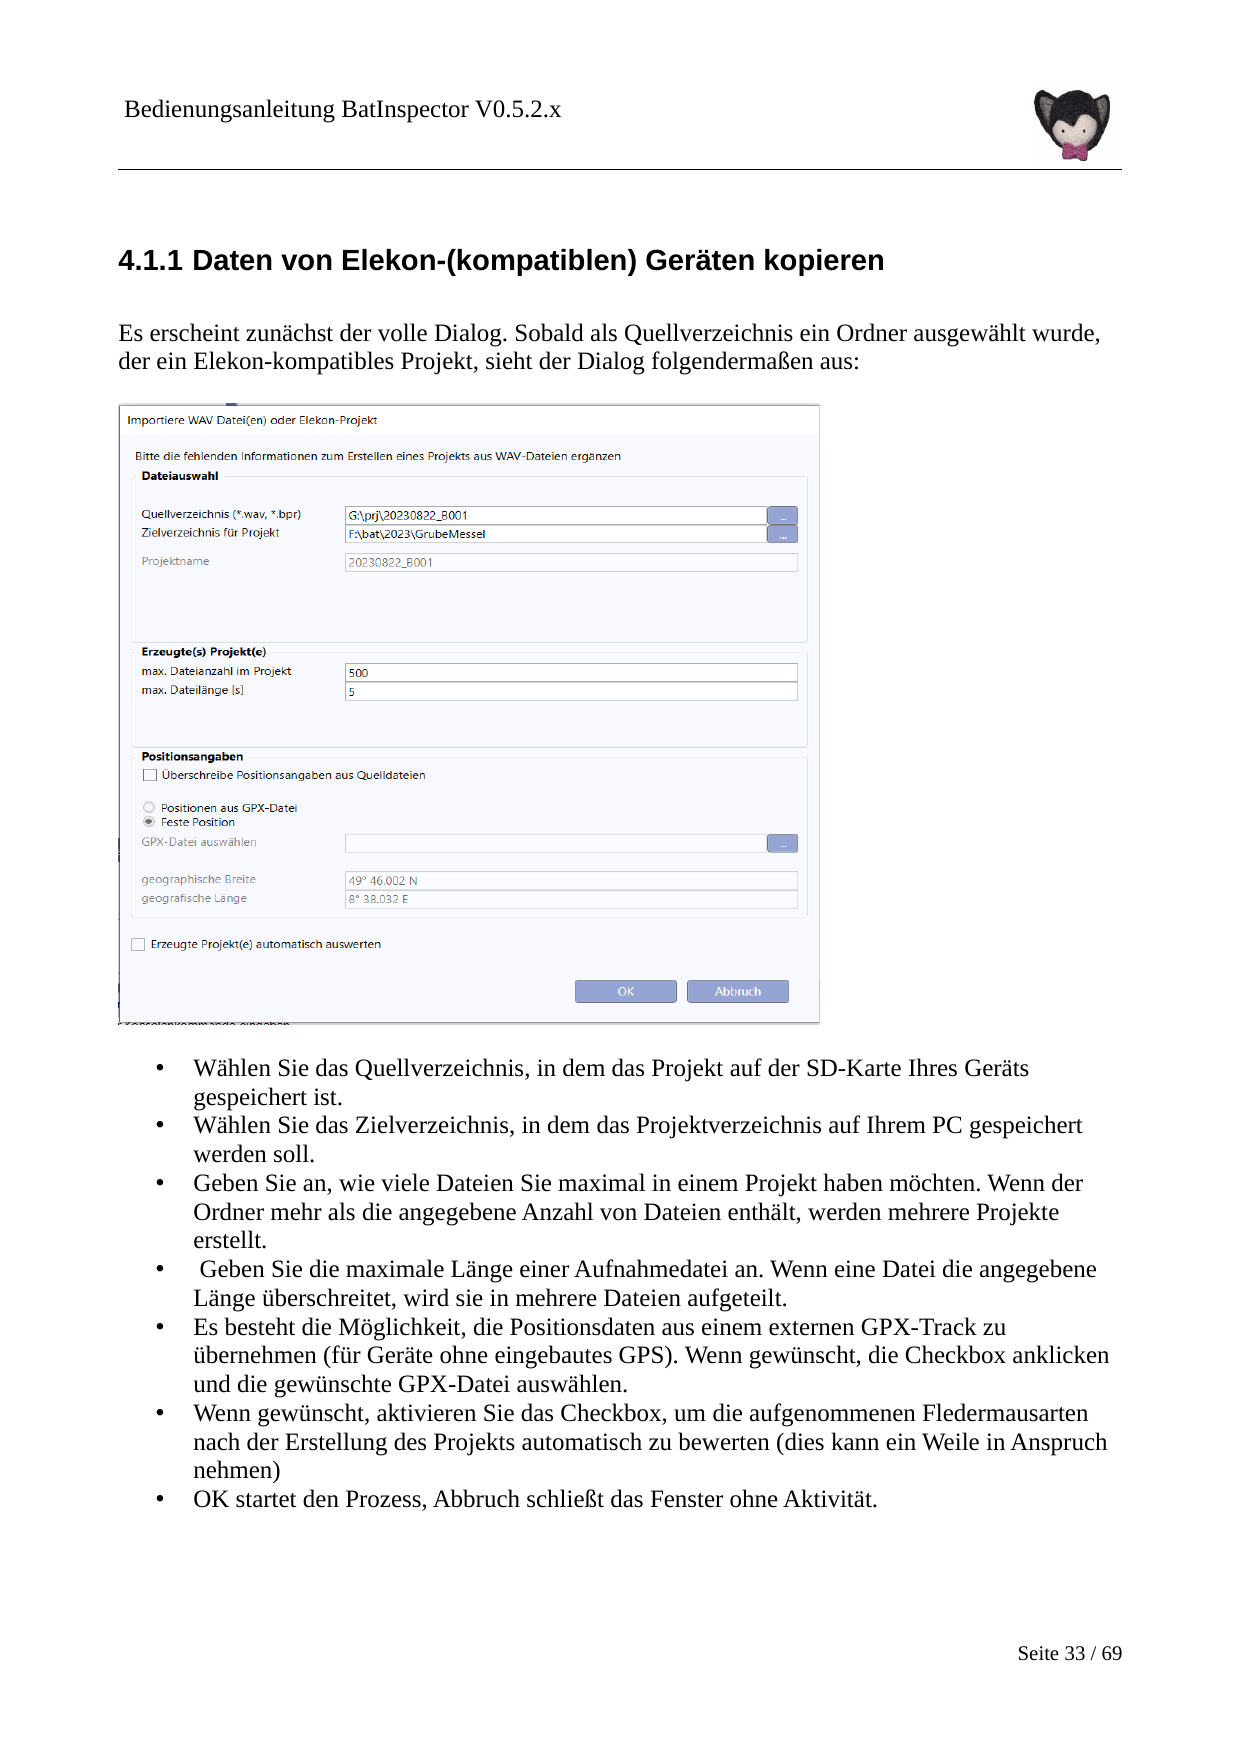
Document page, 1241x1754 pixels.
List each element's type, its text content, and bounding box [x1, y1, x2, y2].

picture [1030, 80, 1119, 169]
list Wählen Sie das Quellverzeichnis, in dem das Projekt auf der SD-Karte Ihres Geräts gespeichert ist. [156, 1053, 1122, 1111]
list Es besteht die Möglichkeit, die Positionsdaten aus einem externen GPX-Track zu übernehmen (für Geräte ohne eingebautes GPS). Wenn gewünscht, die Checkbox anklicken und die gewünschte GPX-Datei auswählen. [156, 1312, 1122, 1398]
list OK startet den Prozess, Abbruch schließt das Fenster ohne Aktivität. [156, 1484, 1122, 1513]
text Es erscheint zunächst der volle Dialog. Sobald als Quellverzeichnis ein Ordner ausgewählt wurde, der ein Elekon-kompatibles Projekt, sieht der Dialog folgendermaßen aus: [118, 318, 1122, 375]
subtitle Daten von Elekon-(kompatiblen) Geräten kopieren [118, 243, 1122, 276]
list Geben Sie die maximale Länge einer Aufnahmedatei an. Wenn eine Datei die angegebene Länge überschreitet, wird sie in mehrere Dateien aufgeteilt. [156, 1254, 1122, 1312]
list Wählen Sie das Zielverzeichnis, in dem das Projektverzeichnis auf Ihrem PC gespeichert werden soll. [156, 1111, 1122, 1168]
picture [118, 403, 820, 1025]
list Wenn gewünscht, aktivieren Sie das Checkbox, um die aufgenommenen Fledermausarten nach der Erstellung des Projekts automatisch zu bewerten (dies kann ein Weile in Anspruch nehmen) [156, 1398, 1122, 1484]
list Geben Sie an, wie viele Dateien Sie maximal in einem Projekt haben möchten. Wenn der Ordner mehr als die angegebene Anzahl von Dateien enthält, werden mehrere Projekte erstellt. [156, 1168, 1122, 1254]
